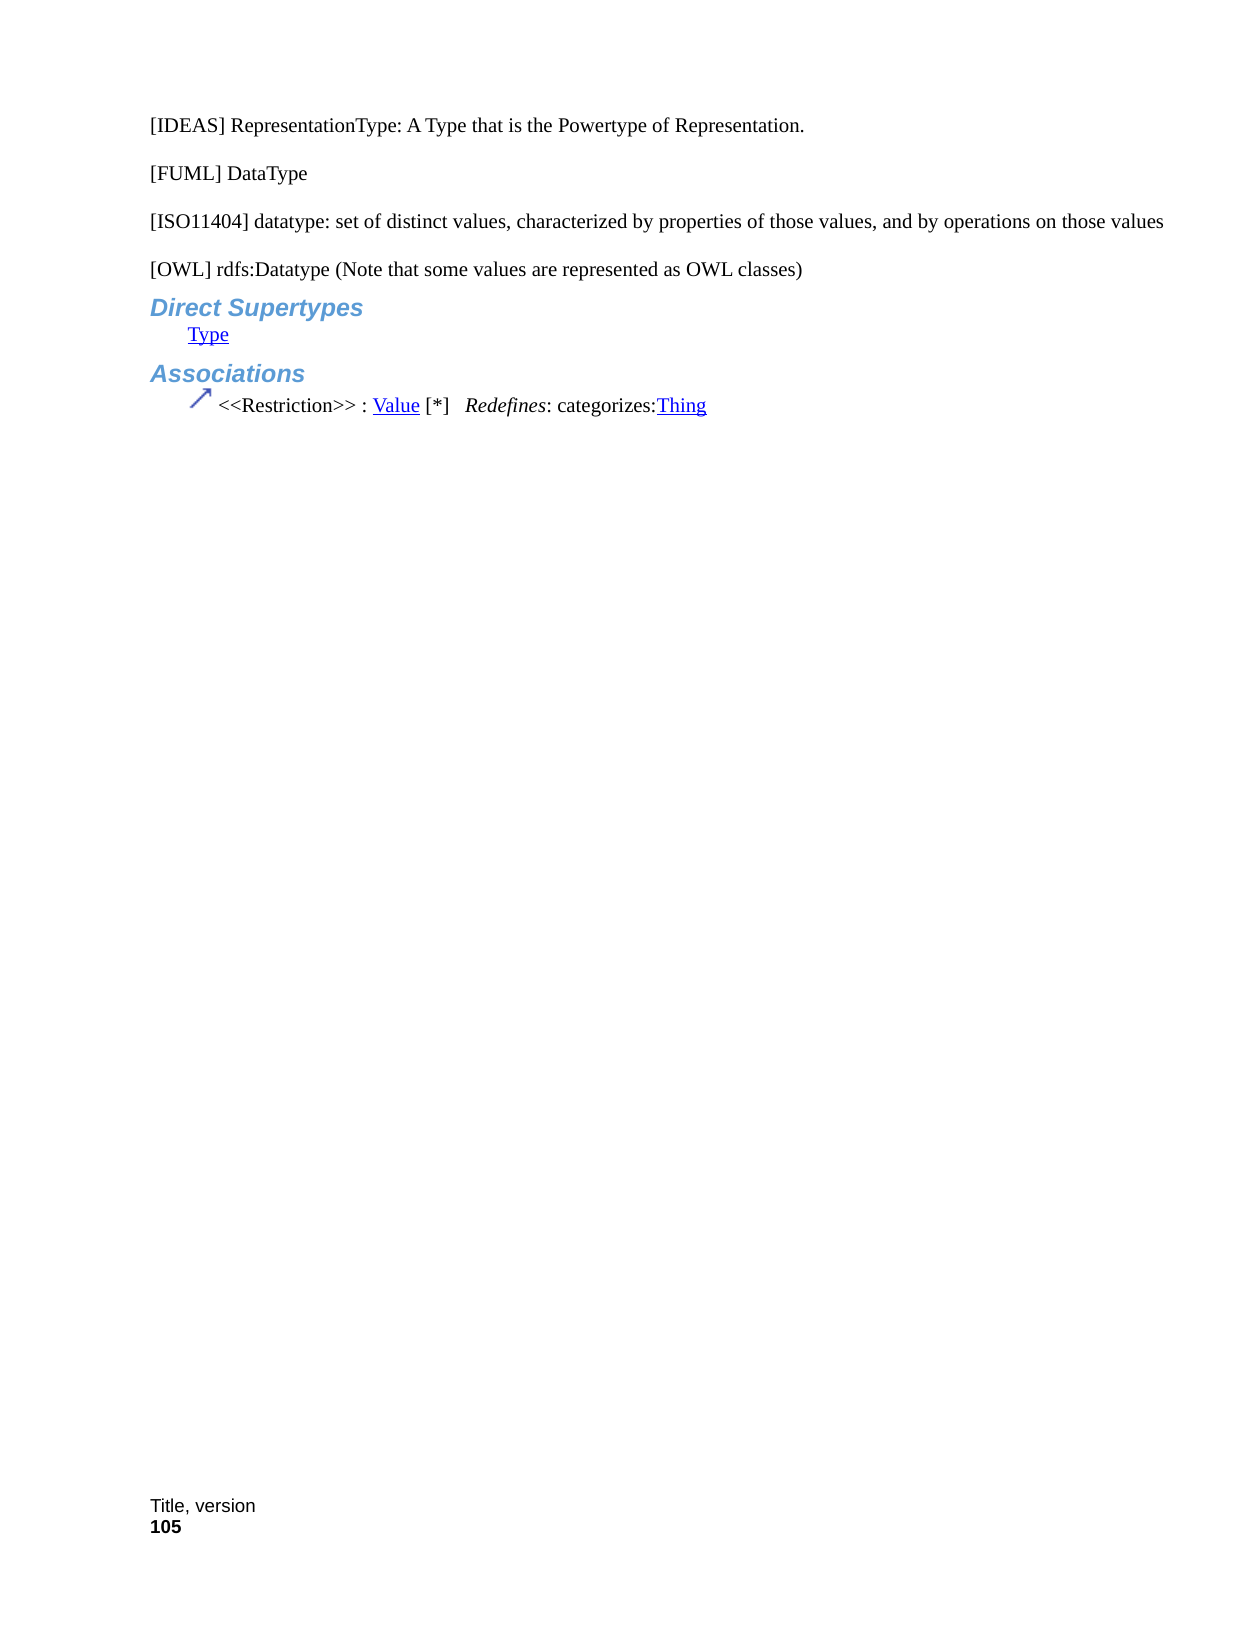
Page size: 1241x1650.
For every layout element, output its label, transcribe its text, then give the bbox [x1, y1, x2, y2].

picture [187, 387, 213, 413]
subtitle Direct Supertypes [150, 293, 1165, 322]
text [IDEAS] RepresentationType: A Type that is the Powertype of Representation. [FUML] DataType [ISO11404] datatype: set of distinct values, characterized by properties of those values, and by operations on those values [OWL] rdfs:Datatype (Note that some values are represented as OWL classes) [150, 112, 1165, 281]
text <<Restriction>> : Value [*] Redefines: categorizes:Thing [187, 387, 1165, 417]
text Type [187, 322, 1165, 346]
subtitle Associations [150, 359, 1165, 387]
